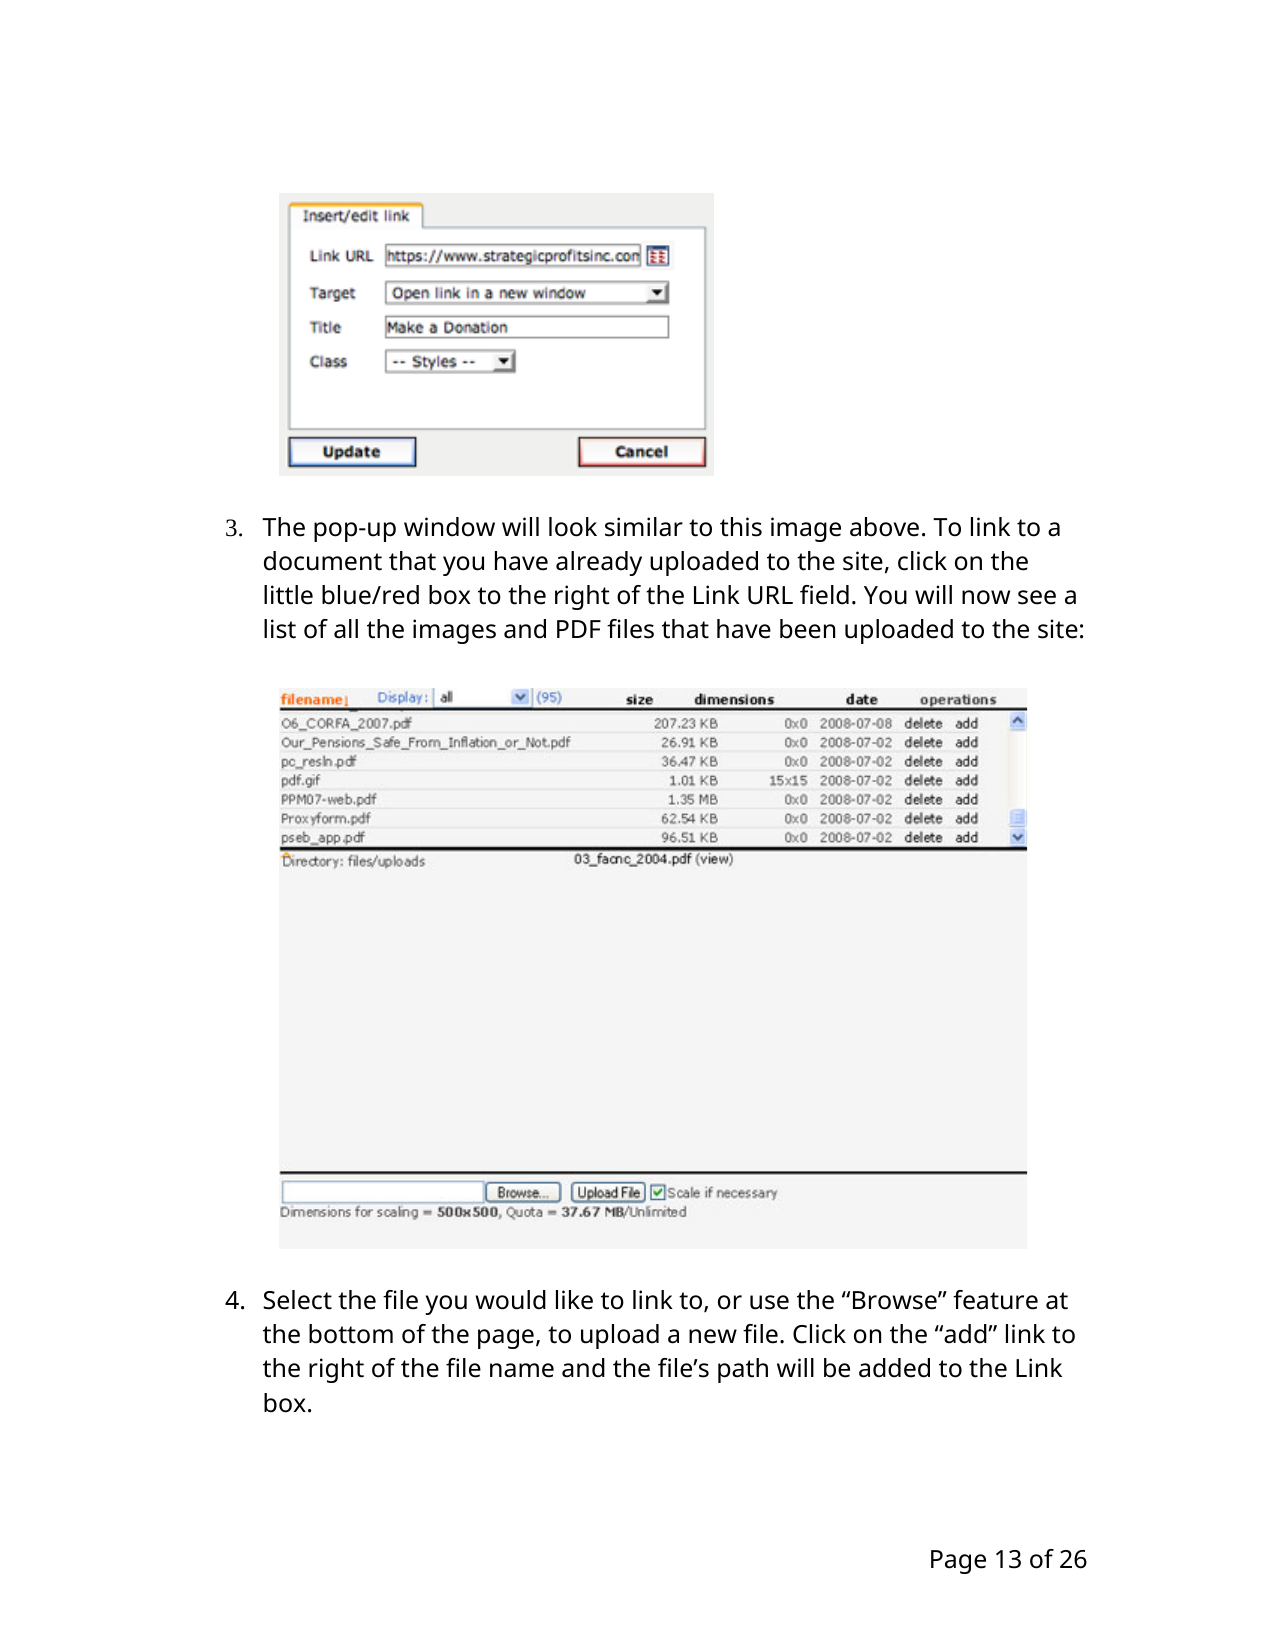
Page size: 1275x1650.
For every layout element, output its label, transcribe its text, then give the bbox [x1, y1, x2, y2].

list Select the file you would like to link to, or use the “Browse” feature at the bottom of the page, to upload a new file. Click on the “add” link to the right of the file name and the file’s path will be added to the Link box. [225, 1283, 1087, 1419]
picture [279, 688, 1028, 1249]
list The pop-up window will look similar to this image above. To link to a document that you have already uploaded to the site, click on the little blue/red box to the right of the Link URL field. You will now see a list of all the images and PDF files that have been uploaded to the site: [225, 509, 1087, 1258]
picture [279, 193, 714, 476]
list [225, 150, 1087, 484]
